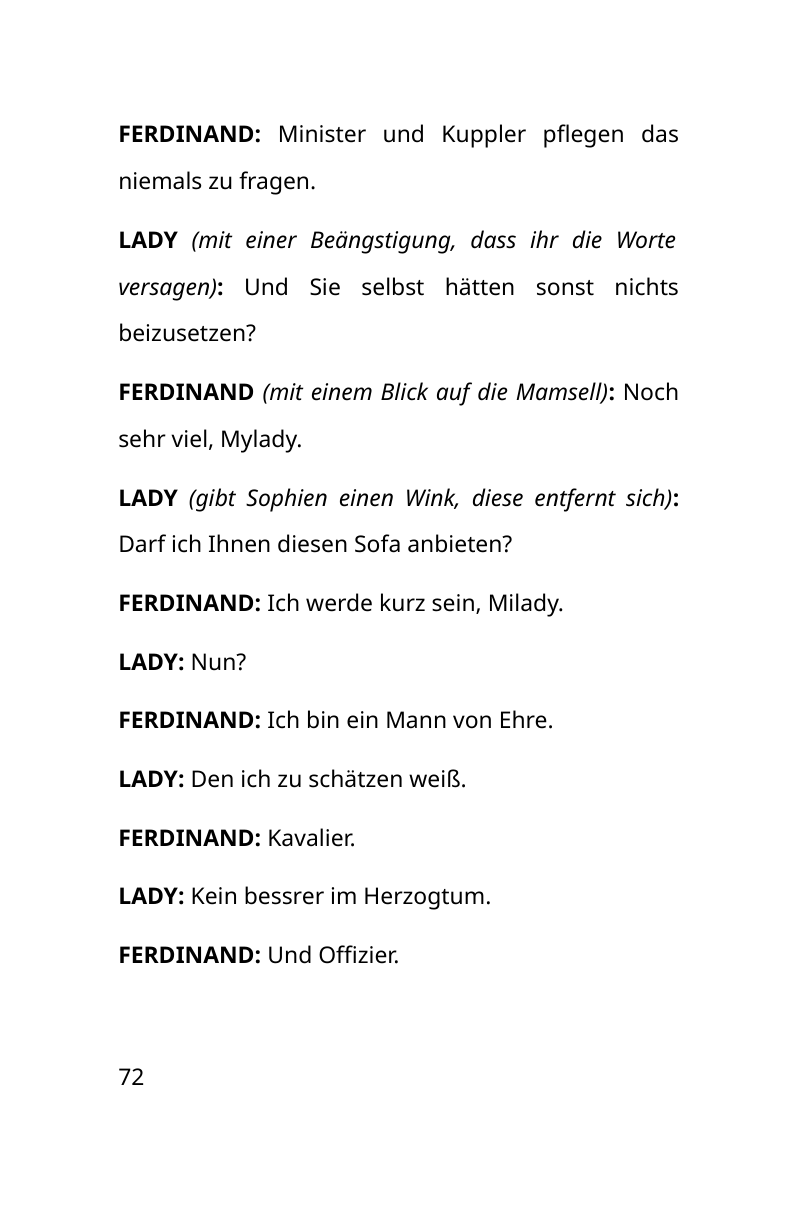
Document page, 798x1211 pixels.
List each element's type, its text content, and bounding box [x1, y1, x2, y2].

text FERDINAND: Und Offizier. [118, 939, 679, 970]
text LADY: Nun? [118, 646, 679, 677]
text FERDINAND (mit einem Blick auf die Mamsell): Noch sehr viel, Mylady. [118, 376, 679, 454]
text FERDINAND: Minister und Kuppler pflegen das niemals zu fragen. [118, 118, 679, 196]
text LADY (gibt Sophien einen Wink, diese entfernt sich): Darf ich Ihnen diesen Sofa anbieten? [118, 482, 679, 560]
text LADY: Den ich zu schätzen weiß. [118, 763, 679, 794]
text FERDINAND: Ich bin ein Mann von Ehre. [118, 704, 679, 736]
text LADY: Kein bessrer im Herzogtum. [118, 880, 679, 912]
text LADY (mit einer Beängstigung, dass ihr die Worte versagen): Und Sie selbst hätten sonst nichts beizusetzen? [118, 224, 679, 349]
text FERDINAND: Kavalier. [118, 822, 679, 853]
text FERDINAND: Ich werde kurz sein, Milady. [118, 587, 679, 618]
